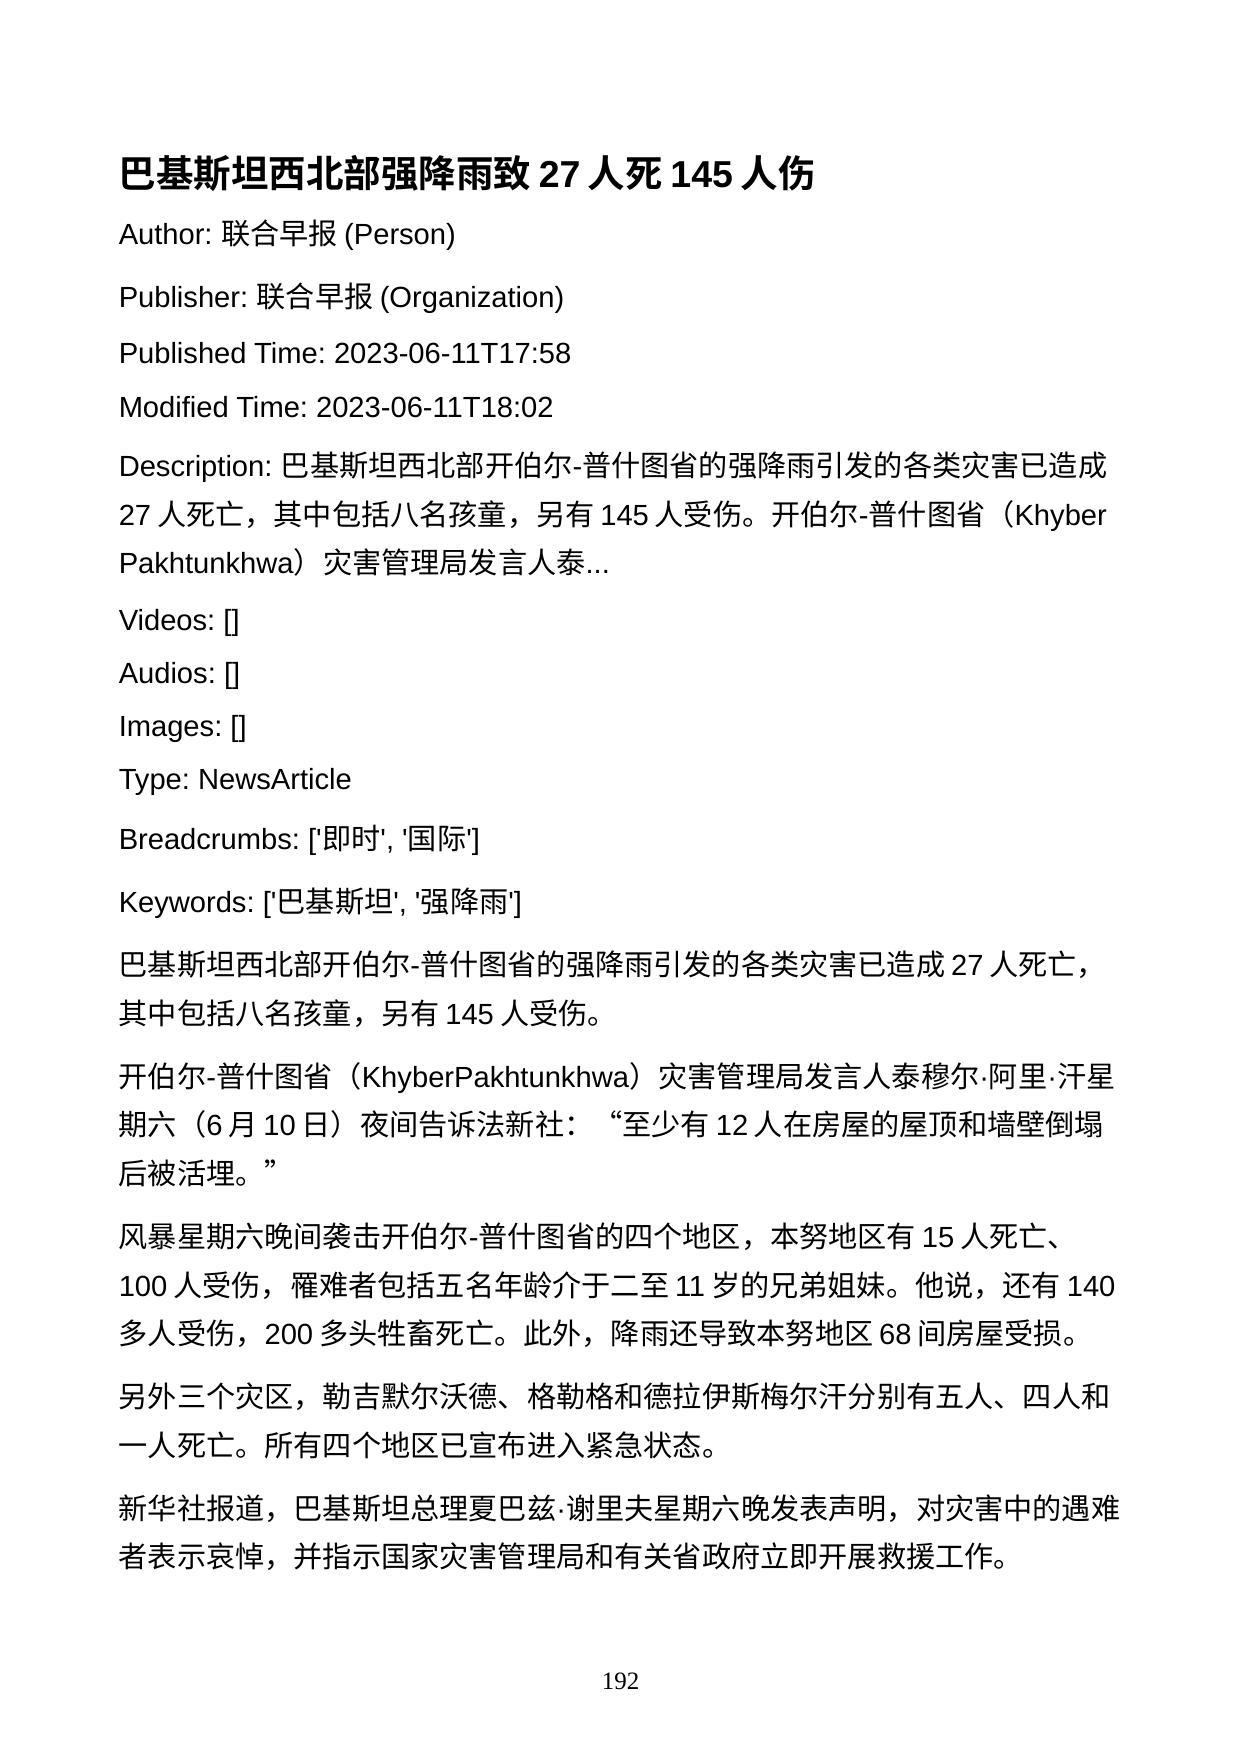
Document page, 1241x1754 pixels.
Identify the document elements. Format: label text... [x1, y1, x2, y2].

text Audios: [] [118, 656, 1122, 690]
text Keywords: ['巴基斯坦', '强降雨'] [118, 879, 1122, 921]
text Breadcrumbs: ['即时', '国际'] [118, 816, 1122, 858]
text Modified Time: 2023-06-11T18:02 [118, 390, 1122, 423]
text Description: 巴基斯坦西北部开伯尔-普什图省的强降雨引发的各类灾害已造成27人死亡，其中包括八名孩童，另有145人受伤。开伯尔-普什图省（Khyber Pakhtunkhwa）灾害管理局发言人泰... [118, 443, 1122, 582]
text Publisher: 联合早报 (Organization) [118, 273, 1122, 316]
text Author: 联合早报 (Person) [118, 210, 1122, 253]
text 新华社报道，巴基斯坦总理夏巴兹·谢里夫星期六晚发表声明，对灾害中的遇难者表示哀悼，并指示国家灾害管理局和有关省政府立即开展救援工作。 [118, 1486, 1122, 1576]
text 风暴星期六晚间袭击开伯尔-普什图省的四个地区，本努地区有15人死亡、100人受伤，罹难者包括五名年龄介于二至11岁的兄弟姐妹。他说，还有140多人受伤，200多头牲畜死亡。此外，降雨还导致本努地区68间房屋受损。 [118, 1214, 1122, 1353]
text 开伯尔-普什图省（KhyberPakhtunkhwa）灾害管理局发言人泰穆尔·阿里·汗星期六（6月10日）夜间告诉法新社：“至少有12人在房屋的屋顶和墙壁倒塌后被活埋。” [118, 1053, 1122, 1193]
text Published Time: 2023-06-11T17:58 [118, 337, 1122, 370]
text 巴基斯坦西北部开伯尔-普什图省的强降雨引发的各类灾害已造成27人死亡，其中包括八名孩童，另有145人受伤。 [118, 942, 1122, 1033]
subtitle 巴基斯坦西北部强降雨致27人死145人伤 [118, 143, 1122, 198]
text Type: NewsArticle [118, 762, 1122, 796]
text Images: [] [118, 709, 1122, 743]
text 另外三个灾区，勒吉默尔沃德、格勒格和德拉伊斯梅尔汗分别有五人、四人和一人死亡。所有四个地区已宣布进入紧急状态。 [118, 1374, 1122, 1465]
text Videos: [] [118, 603, 1122, 637]
